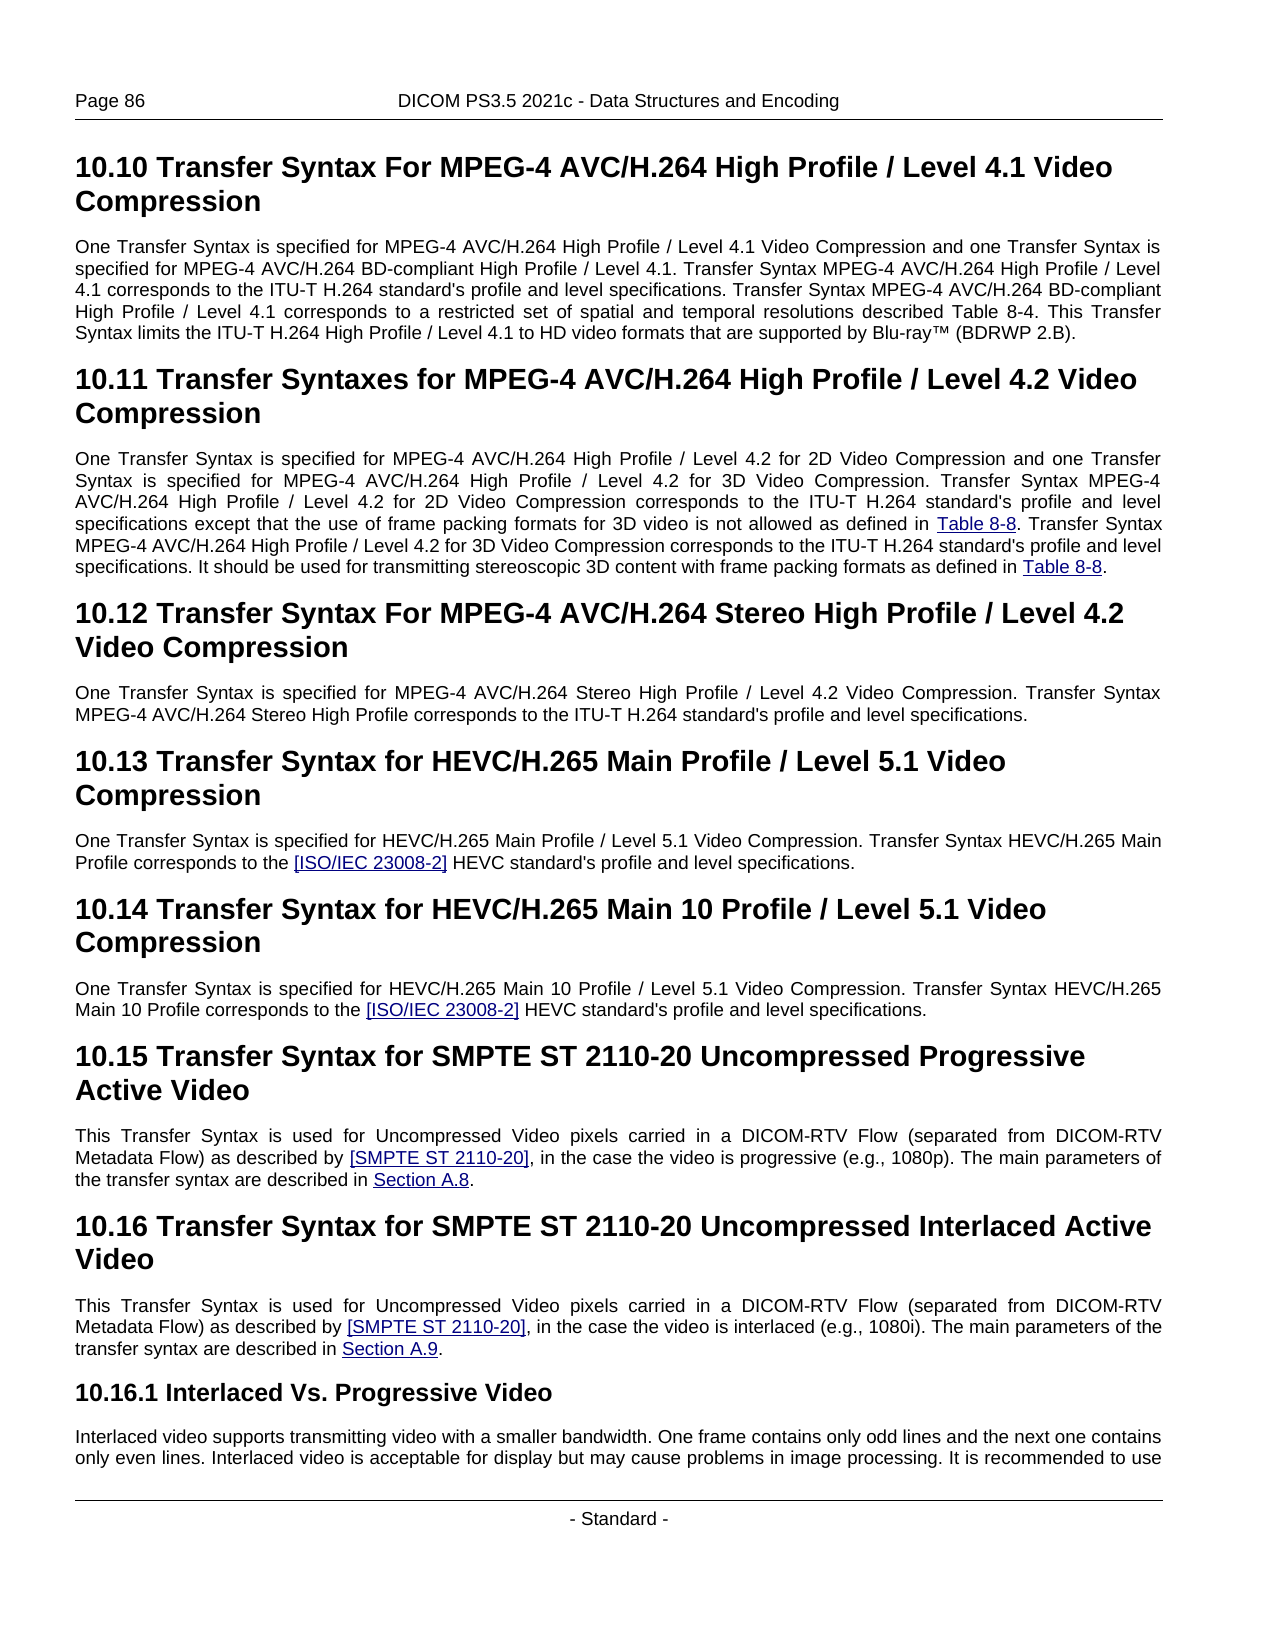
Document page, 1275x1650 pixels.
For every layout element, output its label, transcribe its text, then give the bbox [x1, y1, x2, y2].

text One Transfer Syntax is specified for HEVC/H.265 Main Profile / Level 5.1 Video Compression. Transfer Syntax HEVC/H.265 Main Profile corresponds to the [ISO/IEC 23008-2] HEVC standard's profile and level specifications. [75, 830, 1162, 873]
text 10.10 Transfer Syntax For MPEG-4 AVC/H.264 High Profile / Level 4.1 Video Compression [75, 150, 1162, 217]
text 10.11 Transfer Syntaxes for MPEG-4 AVC/H.264 High Profile / Level 4.2 Video Compression [75, 362, 1162, 429]
text One Transfer Syntax is specified for MPEG-4 AVC/H.264 Stereo High Profile / Level 4.2 Video Compression. Transfer Syntax MPEG-4 AVC/H.264 Stereo High Profile corresponds to the ITU-T H.264 standard's profile and level specifications. [75, 682, 1162, 725]
text One Transfer Syntax is specified for HEVC/H.265 Main 10 Profile / Level 5.1 Video Compression. Transfer Syntax HEVC/H.265 Main 10 Profile corresponds to the [ISO/IEC 23008-2] HEVC standard's profile and level specifications. [75, 978, 1162, 1021]
text 10.12 Transfer Syntax For MPEG-4 AVC/H.264 Stereo High Profile / Level 4.2 Video Compression [75, 596, 1162, 663]
text This Transfer Syntax is used for Uncompressed Video pixels carried in a DICOM-RTV Flow (separated from DICOM-RTV Metadata Flow) as described by [SMPTE ST 2110-20], in the case the video is progressive (e.g., 1080p). The main parameters of the transfer syntax are described in Section A.8. [75, 1125, 1162, 1190]
text One Transfer Syntax is specified for MPEG-4 AVC/H.264 High Profile / Level 4.2 for 2D Video Compression and one Transfer Syntax is specified for MPEG-4 AVC/H.264 High Profile / Level 4.2 for 3D Video Compression. Transfer Syntax MPEG-4 AVC/H.264 High Profile / Level 4.2 for 2D Video Compression corresponds to the ITU-T H.264 standard's profile and level specifications except that the use of frame packing formats for 3D video is not allowed as defined in Table 8-8. Transfer Syntax MPEG-4 AVC/H.264 High Profile / Level 4.2 for 3D Video Compression corresponds to the ITU-T H.264 standard's profile and level specifications. It should be used for transmitting stereoscopic 3D content with frame packing formats as defined in Table 8-8. [75, 448, 1162, 578]
text 10.15 Transfer Syntax for SMPTE ST 2110-20 Uncompressed Progressive Active Video [75, 1039, 1162, 1107]
text 10.16.1 Interlaced Vs. Progressive Video [75, 1378, 1162, 1407]
text Interlaced video supports transmitting video with a smaller bandwidth. One frame contains only odd lines and the next one contains only even lines. Interlaced video is acceptable for display but may cause problems in image processing. It is recommended to use [75, 1426, 1162, 1469]
text 10.13 Transfer Syntax for HEVC/H.265 Main Profile / Level 5.1 Video Compression [75, 744, 1162, 811]
text 10.16 Transfer Syntax for SMPTE ST 2110-20 Uncompressed Interlaced Active Video [75, 1209, 1162, 1276]
text 10.14 Transfer Syntax for HEVC/H.265 Main 10 Profile / Level 5.1 Video Compression [75, 892, 1162, 959]
text One Transfer Syntax is specified for MPEG-4 AVC/H.264 High Profile / Level 4.1 Video Compression and one Transfer Syntax is specified for MPEG-4 AVC/H.264 BD-compliant High Profile / Level 4.1. Transfer Syntax MPEG-4 AVC/H.264 High Profile / Level 4.1 corresponds to the ITU-T H.264 standard's profile and level specifications. Transfer Syntax MPEG-4 AVC/H.264 BD-compliant High Profile / Level 4.1 corresponds to a restricted set of spatial and temporal resolutions described Table 8-4. This Transfer Syntax limits the ITU-T H.264 High Profile / Level 4.1 to HD video formats that are supported by Blu-ray™ (BDRWP 2.B). [75, 236, 1162, 344]
text This Transfer Syntax is used for Uncompressed Video pixels carried in a DICOM-RTV Flow (separated from DICOM-RTV Metadata Flow) as described by [SMPTE ST 2110-20], in the case the video is interlaced (e.g., 1080i). The main parameters of the transfer syntax are described in Section A.9. [75, 1294, 1162, 1359]
